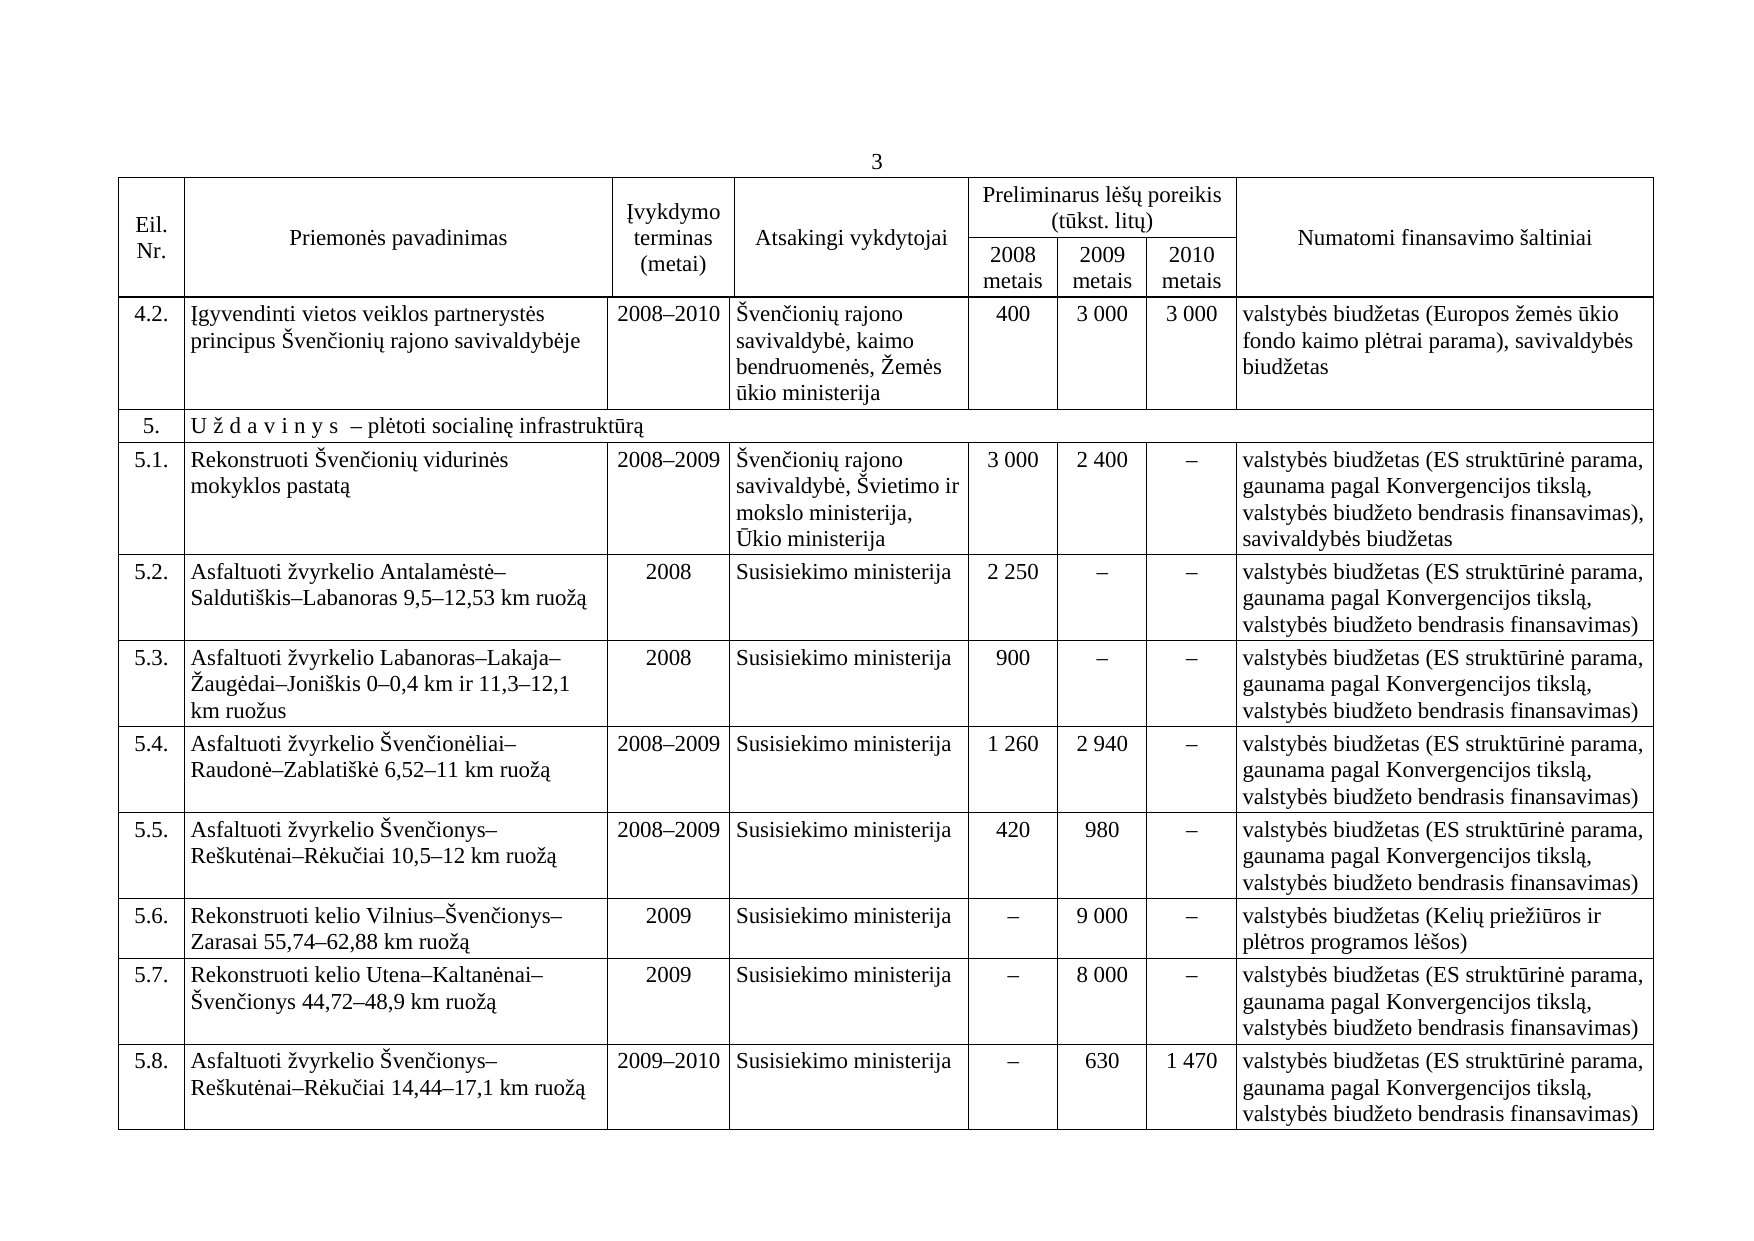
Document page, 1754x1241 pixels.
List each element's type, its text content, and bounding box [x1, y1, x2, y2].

table_cell 2 400 [1058, 443, 1146, 554]
table_cell Rekonstruoti kelio Utena–Kaltanėnai–Švenčionys 44,72–48,9 km ruožą [185, 959, 607, 1043]
table_cell Susisiekimo ministerija [730, 641, 968, 726]
table_cell – [1147, 443, 1236, 554]
table_cell 5.4. [119, 727, 184, 812]
table_cell 2009 metais [1058, 238, 1146, 296]
table_cell Asfaltuoti žvyrkelio Švenčionys–Reškutėnai–Rėkučiai 14,44–17,1 km ruožą [185, 1045, 607, 1129]
table_cell 3 000 [1058, 298, 1146, 409]
table_cell – [1058, 555, 1146, 640]
table_cell 2008–2010 [608, 298, 729, 409]
table_cell 400 [969, 298, 1057, 409]
table_cell valstybės biudžetas (ES struktūrinė parama, gaunama pagal Konvergencijos tikslą, valstybės biudžeto bendrasis finansavimas) [1237, 641, 1653, 726]
table_cell 2008 metais [969, 238, 1057, 296]
table_cell 3 000 [969, 443, 1057, 554]
table_cell 8 000 [1058, 959, 1146, 1043]
table_cell valstybės biudžetas (ES struktūrinė parama, gaunama pagal Konvergencijos tikslą, valstybės biudžeto bendrasis finansavimas) [1237, 555, 1653, 640]
table_cell Susisiekimo ministerija [730, 555, 968, 640]
table_cell Asfaltuoti žvyrkelio Švenčionėliai–Raudonė–Zablatiškė 6,52–11 km ruožą [185, 727, 607, 812]
table_cell – [1147, 555, 1236, 640]
table_cell – [969, 1045, 1057, 1129]
table_cell 3 000 [1147, 298, 1236, 409]
table_cell 5.5. [119, 813, 184, 898]
table_cell 980 [1058, 813, 1146, 898]
table_cell valstybės biudžetas (ES struktūrinė parama, gaunama pagal Konvergencijos tikslą, valstybės biudžeto bendrasis finansavimas), savivaldybės biudžetas [1237, 443, 1653, 554]
table_cell 2008–2009 [608, 727, 729, 812]
table_cell – [969, 959, 1057, 1043]
table_cell 900 [969, 641, 1057, 726]
table_header Įvykdymo terminas (metai) [613, 178, 734, 296]
table_cell Rekonstruoti kelio Vilnius–Švenčionys–Zarasai 55,74–62,88 km ruožą [185, 899, 607, 957]
table_cell Susisiekimo ministerija [730, 1045, 968, 1129]
table_cell Susisiekimo ministerija [730, 899, 968, 957]
table_cell – [1147, 641, 1236, 726]
table_cell 1 470 [1147, 1045, 1236, 1129]
table_cell – [969, 899, 1057, 957]
table_header Eil. Nr. [119, 178, 184, 296]
table_cell – [1058, 641, 1146, 726]
table_header Atsakingi vykdytojai [735, 178, 968, 296]
table_cell 5.3. [119, 641, 184, 726]
table_cell 5. [119, 410, 184, 442]
table_cell 2 940 [1058, 727, 1146, 812]
table_cell 2009 [608, 959, 729, 1043]
table_cell valstybės biudžetas (ES struktūrinė parama, gaunama pagal Konvergencijos tikslą, valstybės biudžeto bendrasis finansavimas) [1237, 727, 1653, 812]
table_header Priemonės pavadinimas [185, 178, 612, 296]
table_cell 2 250 [969, 555, 1057, 640]
table_cell valstybės biudžetas (ES struktūrinė parama, gaunama pagal Konvergencijos tikslą, valstybės biudžeto bendrasis finansavimas) [1237, 813, 1653, 898]
table_cell valstybės biudžetas (ES struktūrinė parama, gaunama pagal Konvergencijos tikslą, valstybės biudžeto bendrasis finansavimas) [1237, 1045, 1653, 1129]
table_cell 9 000 [1058, 899, 1146, 957]
table_cell Asfaltuoti žvyrkelio Labanoras–Lakaja–Žaugėdai–Joniškis 0–0,4 km ir 11,3–12,1 km ruožus [185, 641, 607, 726]
table_cell 2008–2009 [608, 813, 729, 898]
table_cell Švenčionių rajono savivaldybė, kaimo bendruomenės, Žemės ūkio ministerija [730, 298, 968, 409]
table_cell 2009 [608, 899, 729, 957]
table_cell 5.6. [119, 899, 184, 957]
table_cell valstybės biudžetas (ES struktūrinė parama, gaunama pagal Konvergencijos tikslą, valstybės biudžeto bendrasis finansavimas) [1237, 959, 1653, 1043]
table_cell – [1147, 727, 1236, 812]
table_cell 630 [1058, 1045, 1146, 1129]
table_cell 1 260 [969, 727, 1057, 812]
table_cell Švenčionių rajono savivaldybė, Švietimo ir mokslo ministerija, Ūkio ministerija [730, 443, 968, 554]
table_cell 4.2. [119, 298, 184, 409]
table_cell 5.1. [119, 443, 184, 554]
table_header Numatomi finansavimo šaltiniai [1237, 178, 1653, 296]
table_cell 5.8. [119, 1045, 184, 1129]
table_cell 2008 [608, 555, 729, 640]
table_cell 2010 metais [1147, 238, 1236, 296]
table_header Preliminarus lėšų poreikis (tūkst. litų) [969, 178, 1236, 237]
table_cell 2009–2010 [608, 1045, 729, 1129]
table_cell Susisiekimo ministerija [730, 813, 968, 898]
table_cell 420 [969, 813, 1057, 898]
table_cell Įgyvendinti vietos veiklos partnerystės principus Švenčionių rajono savivaldybėje [185, 298, 607, 409]
table_cell Susisiekimo ministerija [730, 959, 968, 1043]
table_cell Susisiekimo ministerija [730, 727, 968, 812]
table_cell valstybės biudžetas (Europos žemės ūkio fondo kaimo plėtrai parama), savivaldybės biudžetas [1237, 298, 1653, 409]
table_cell Asfaltuoti žvyrkelio Švenčionys–Reškutėnai–Rėkučiai 10,5–12 km ruožą [185, 813, 607, 898]
table_cell 2008 [608, 641, 729, 726]
table_cell valstybės biudžetas (Kelių priežiūros ir plėtros programos lėšos) [1237, 899, 1653, 957]
table_cell – [1147, 813, 1236, 898]
table_cell Rekonstruoti Švenčionių vidurinės mokyklos pastatą [185, 443, 607, 554]
table_cell 5.7. [119, 959, 184, 1043]
table_cell 5.2. [119, 555, 184, 640]
table_cell – [1147, 899, 1236, 957]
table_cell Uždavinys – plėtoti socialinę infrastruktūrą [185, 410, 1653, 442]
table_cell 2008–2009 [608, 443, 729, 554]
table_cell Asfaltuoti žvyrkelio Antalamėstė–Saldutiškis–Labanoras 9,5–12,53 km ruožą [185, 555, 607, 640]
table_cell – [1147, 959, 1236, 1043]
